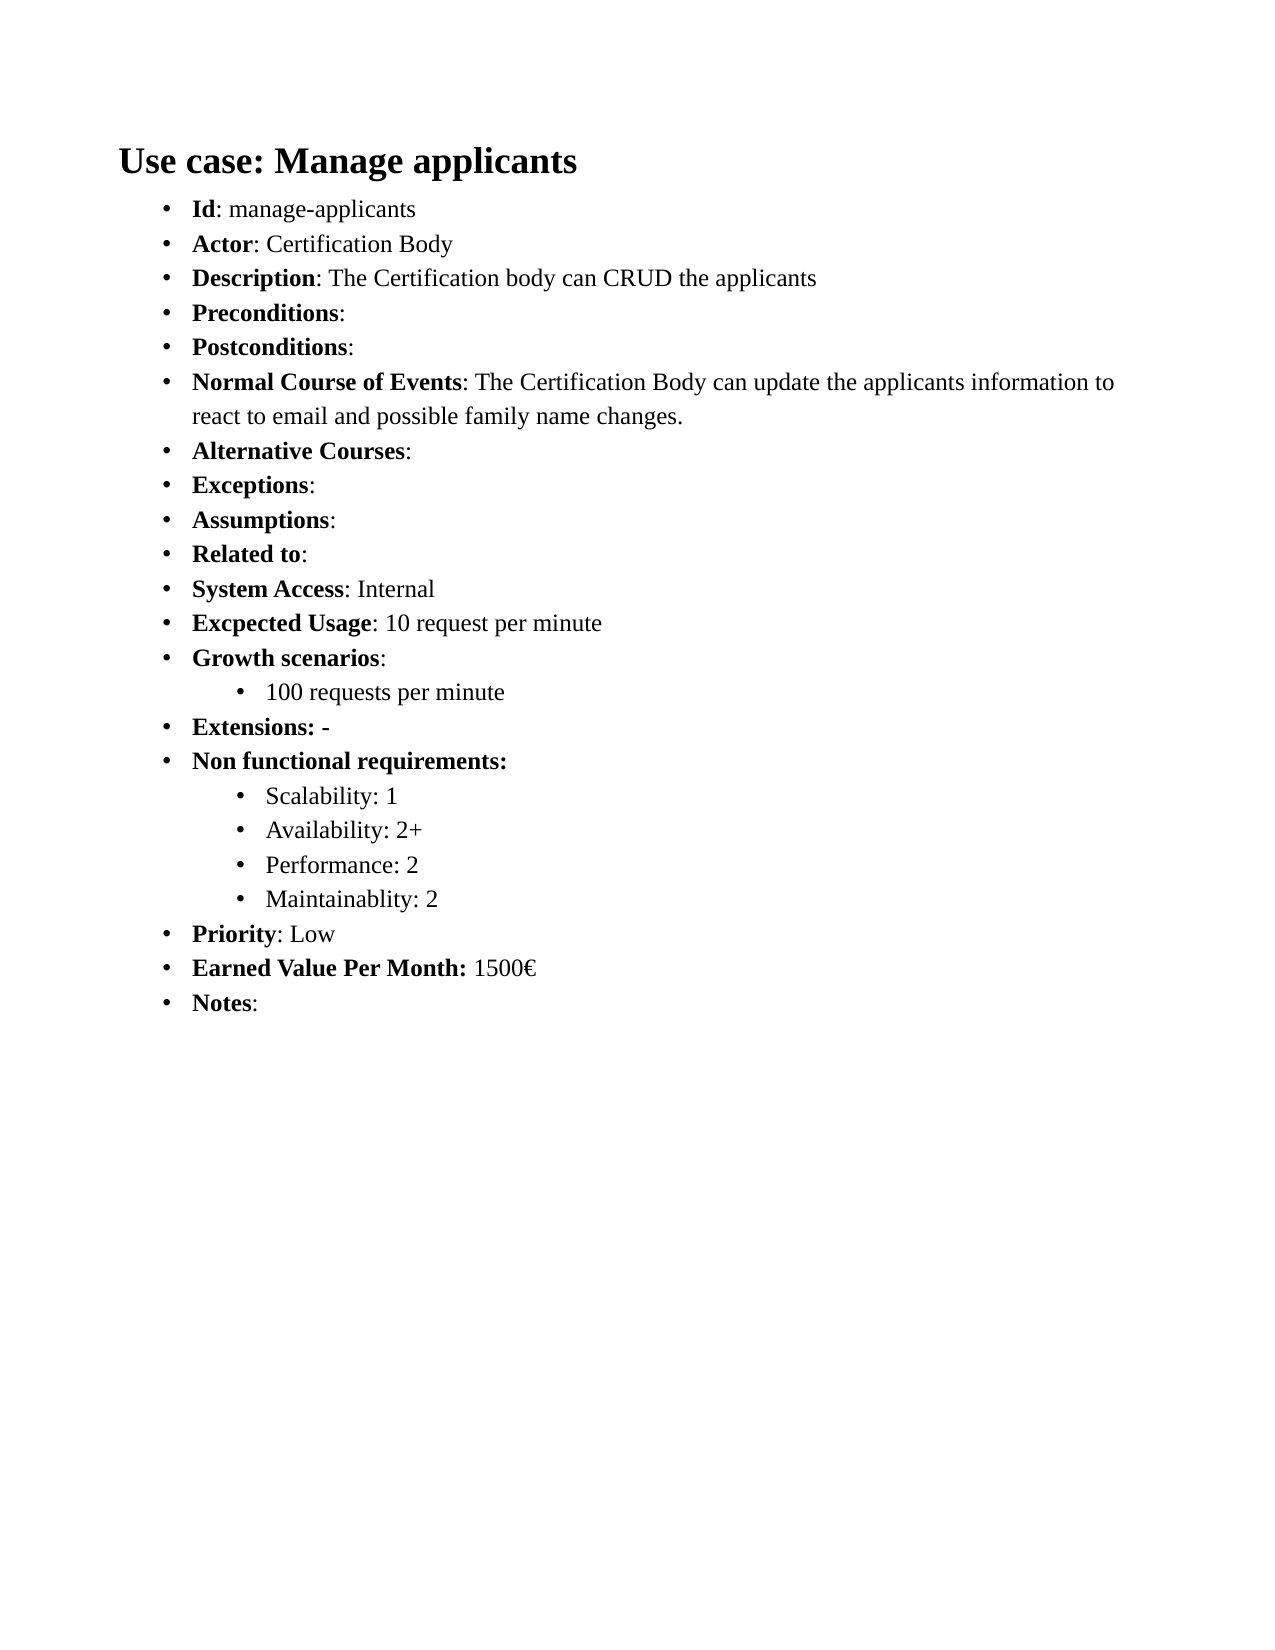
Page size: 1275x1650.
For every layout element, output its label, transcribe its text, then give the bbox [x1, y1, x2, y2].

list Non functional requirements: [162, 746, 1157, 775]
list Availability: 2+ [236, 815, 1157, 844]
list Scalability: 1 [236, 781, 1157, 809]
list System Access: Internal [162, 574, 1157, 603]
list Exceptions: [162, 470, 1157, 499]
list Excpected Usage: 10 request per minute [162, 608, 1157, 637]
list Priority: Low [162, 919, 1157, 947]
list Earned Value Per Month: 1500€ [162, 953, 1157, 982]
list Notes: [162, 988, 1157, 1016]
list Actor: Certification Body [162, 229, 1157, 258]
list Extensions: - [162, 712, 1157, 741]
list 100 requests per minute [236, 677, 1157, 706]
list Normal Course of Events: The Certification Body can update the applicants information to react to email and possible family name changes. [162, 367, 1157, 430]
list Description: The Certification body can CRUD the applicants [162, 263, 1157, 292]
list Postconditions: [162, 332, 1157, 361]
list Performance: 2 [236, 850, 1157, 878]
list Id: manage-applicants [162, 194, 1157, 223]
list Growth scenarios: [162, 643, 1157, 672]
list Assumptions: [162, 505, 1157, 534]
list Related to: [162, 539, 1157, 568]
subtitle Use case: Manage applicants [118, 139, 1157, 182]
list Alternative Courses: [162, 436, 1157, 465]
list Maintainablity: 2 [236, 884, 1157, 913]
list Preconditions: [162, 298, 1157, 327]
